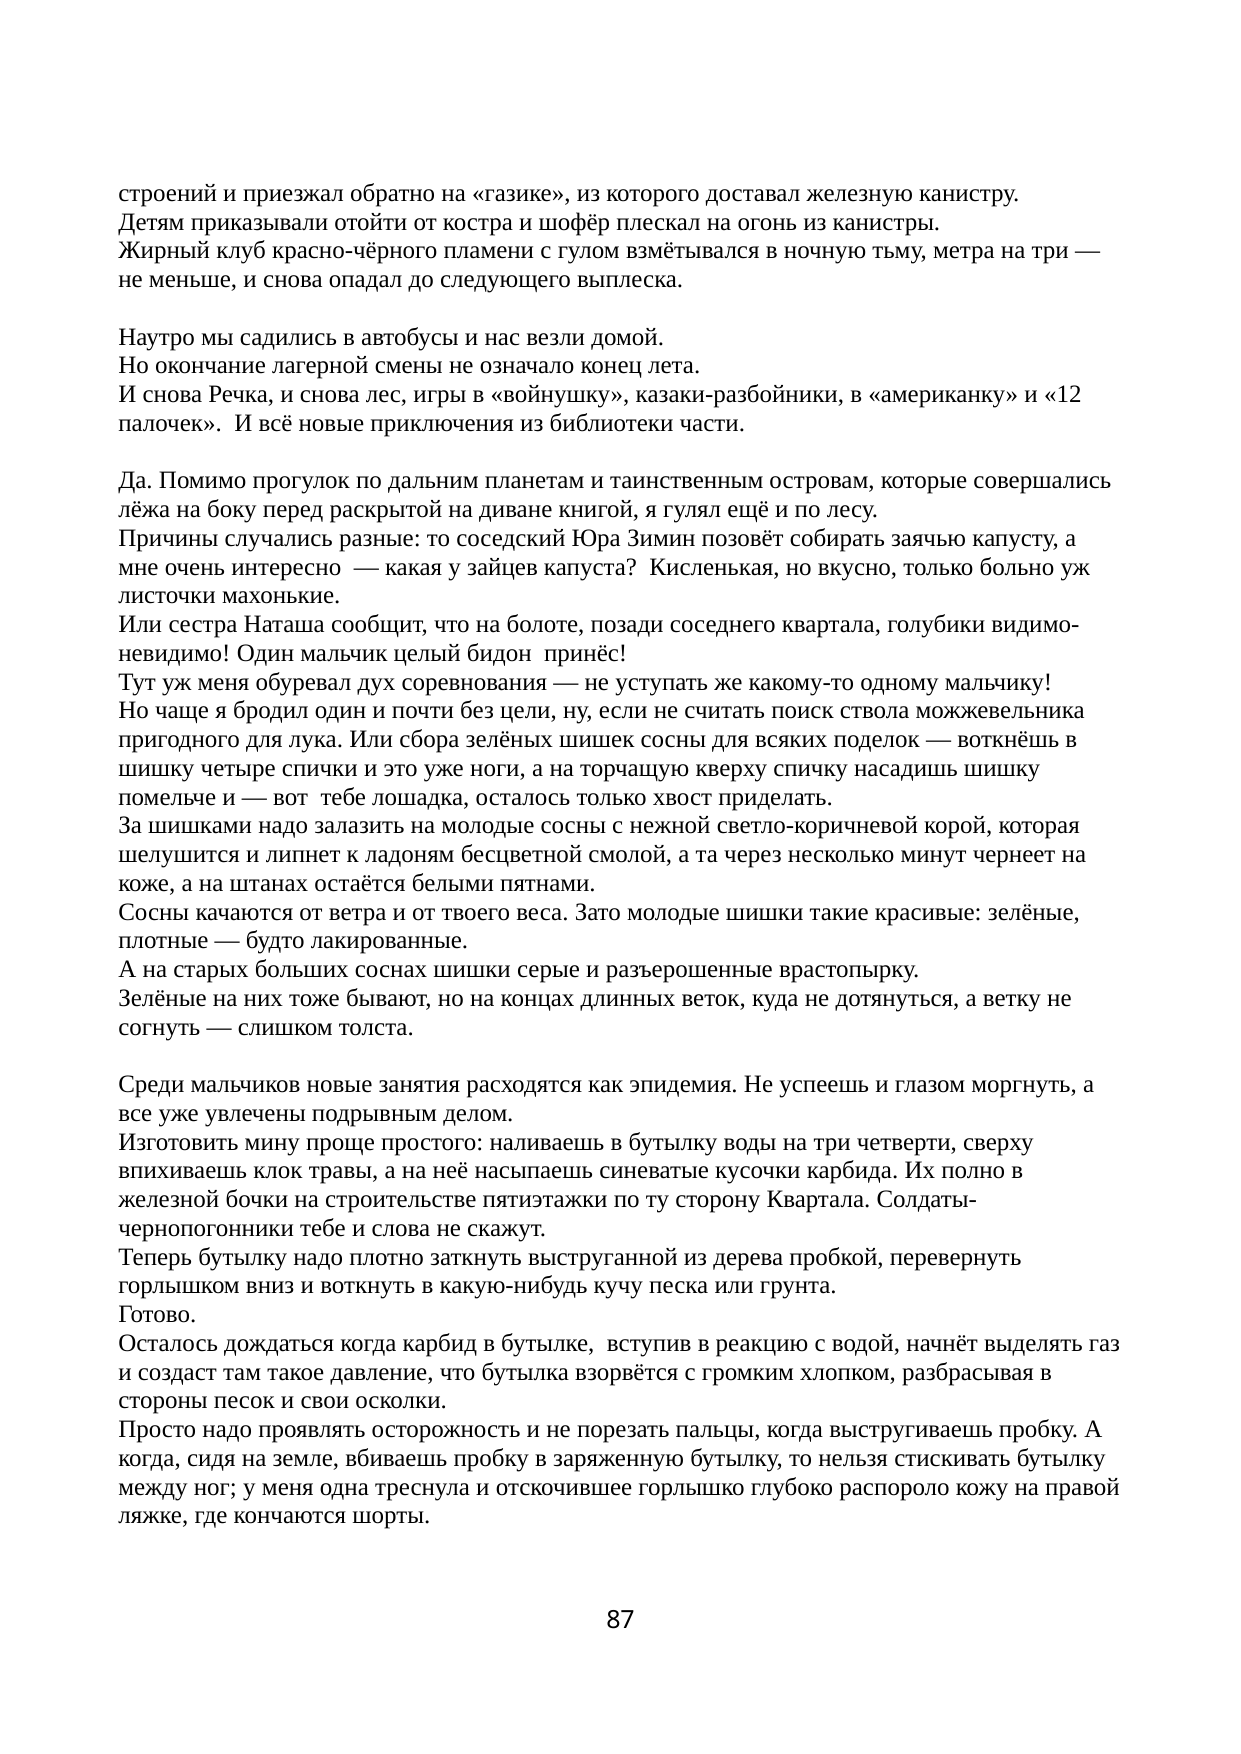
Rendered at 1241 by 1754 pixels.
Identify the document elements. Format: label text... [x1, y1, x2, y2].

text строений и приезжал обратно на «газике», из которого доставал железную канистру. [118, 178, 1122, 207]
text Детям приказывали отойти от костра и шофёр плескал на огонь из канистры. [118, 207, 1122, 236]
text А на старых больших соснах шишки серые и разъерошенные врастопырку. [118, 954, 1122, 983]
text Среди мальчиков новые занятия расходятся как эпидемия. Не успеешь и глазом моргнуть, а все уже увлечены подрывным делом. [118, 1069, 1122, 1127]
text Осталось дождаться когда карбид в бутылке, вступив в реакцию с водой, начнёт выделять газ и создаст там такое давление, что бутылка взорвётся с громким хлопком, разбрасывая в стороны песок и свои осколки. [118, 1328, 1122, 1414]
text Тут уж меня обуревал дух соревнования — не уступать же какому-то одному мальчику! [118, 667, 1122, 696]
text Но чаще я бродил один и почти без цели, ну, если не считать поиск ствола можжевельника пригодного для лука. Или сбора зелёных шишек сосны для всяких поделок — воткнёшь в шишку четыре спички и это уже ноги, а на торчащую кверху спичку насадишь шишку помельче и — вот тебе лошадка, осталось только хвост приделать. [118, 696, 1122, 811]
text Просто надо проявлять осторожность и не порезать пальцы, когда выстругиваешь пробку. А когда, сидя на земле, вбиваешь пробку в заряженную бутылку, то нельзя стискивать бутылку между ног; у меня одна треснула и отскочившее горлышко глубоко распороло кожу на правой ляжке, где кончаются шорты. [118, 1414, 1122, 1529]
text Изготовить мину проще простого: наливаешь в бутылку воды на три четверти, сверху впихиваешь клок травы, а на неё насыпаешь синеватые кусочки карбида. Их полно в железной бочки на строительстве пятиэтажки по ту сторону Квартала. Солдаты-чернопогонники тебе и слова не скажут. [118, 1127, 1122, 1242]
text Жирный клуб красно-чёрного пламени с гулом взмётывался в ночную тьму, метра на три — не меньше, и снова опадал до следующего выплеска. [118, 236, 1122, 293]
text Теперь бутылку надо плотно заткнуть выструганной из дерева пробкой, перевернуть горлышком вниз и воткнуть в какую-нибудь кучу песка или грунта. [118, 1242, 1122, 1299]
text Причины случались разные: то соседский Юра Зимин позовёт собирать заячью капусту, а мне очень интересно — какая у зайцев капуста? Кисленькая, но вкусно, только больно уж листочки махонькие. [118, 523, 1122, 609]
text Или сестра Наташа сообщит, что на болоте, позади соседнего квартала, голубики видимо-невидимо! Один мальчик целый бидон принёс! [118, 609, 1122, 667]
text Готово. [118, 1299, 1122, 1328]
text Сосны качаются от ветра и от твоего веса. Зато молодые шишки такие красивые: зелёные, плотные — будто лакированные. [118, 897, 1122, 954]
text Да. Помимо прогулок по дальним планетам и таинственным островам, которые совершались лёжа на боку перед раскрытой на диване книгой, я гулял ещё и по лесу. [118, 466, 1122, 523]
text Зелёные на них тоже бывают, но на концах длинных веток, куда не дотянуться, а ветку не согнуть — слишком толста. [118, 983, 1122, 1041]
text И снова Речка, и снова лес, игры в «войнушку», казаки-разбойники, в «американку» и «12 палочек». И всё новые приключения из библиотеки части. [118, 379, 1122, 437]
text Наутро мы садились в автобусы и нас везли домой. [118, 322, 1122, 351]
text За шишками надо залазить на молодые сосны с нежной светло-коричневой корой, которая шелушится и липнет к ладоням бесцветной смолой, а та через несколько минут чернеет на коже, а на штанах остаётся белыми пятнами. [118, 811, 1122, 897]
text Но окончание лагерной смены не означало конец лета. [118, 351, 1122, 379]
